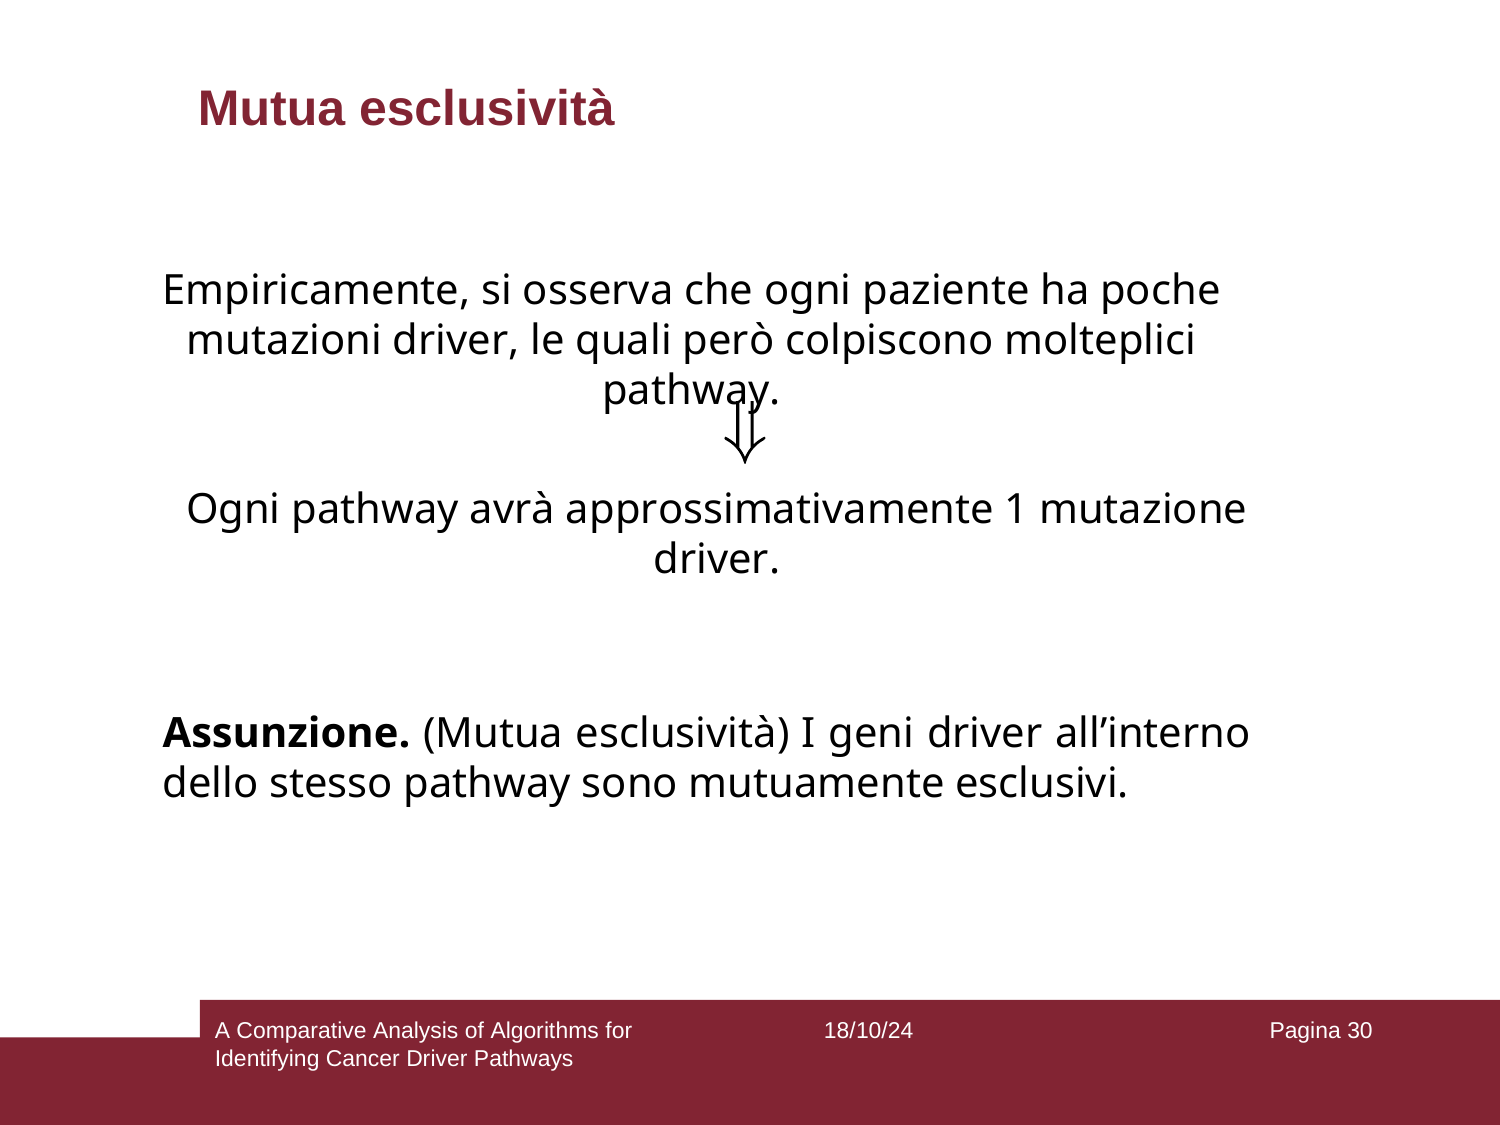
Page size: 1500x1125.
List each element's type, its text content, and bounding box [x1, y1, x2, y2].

picture [724, 401, 766, 464]
text_box Assunzione. (Mutua esclusività) I geni driver all’interno dello stesso pathway sono mutuamente esclusivi. [147, 698, 1359, 814]
text_box 18/10/24 [712, 1008, 1026, 1084]
text_box Ogni pathway avrà approssimativamente 1 mutazione driver. [171, 474, 1342, 590]
text_box Pagina <number> [1074, 1008, 1388, 1084]
title Mutua esclusività [183, 67, 1400, 150]
text_box A Comparative Analysis of Algorithms for Identifying Cancer Driver Pathways [199, 1008, 676, 1084]
text_box Empiricamente, si osserva che ogni paziente ha poche mutazioni driver, le quali però colpiscono molteplici pathway. [147, 255, 1359, 371]
